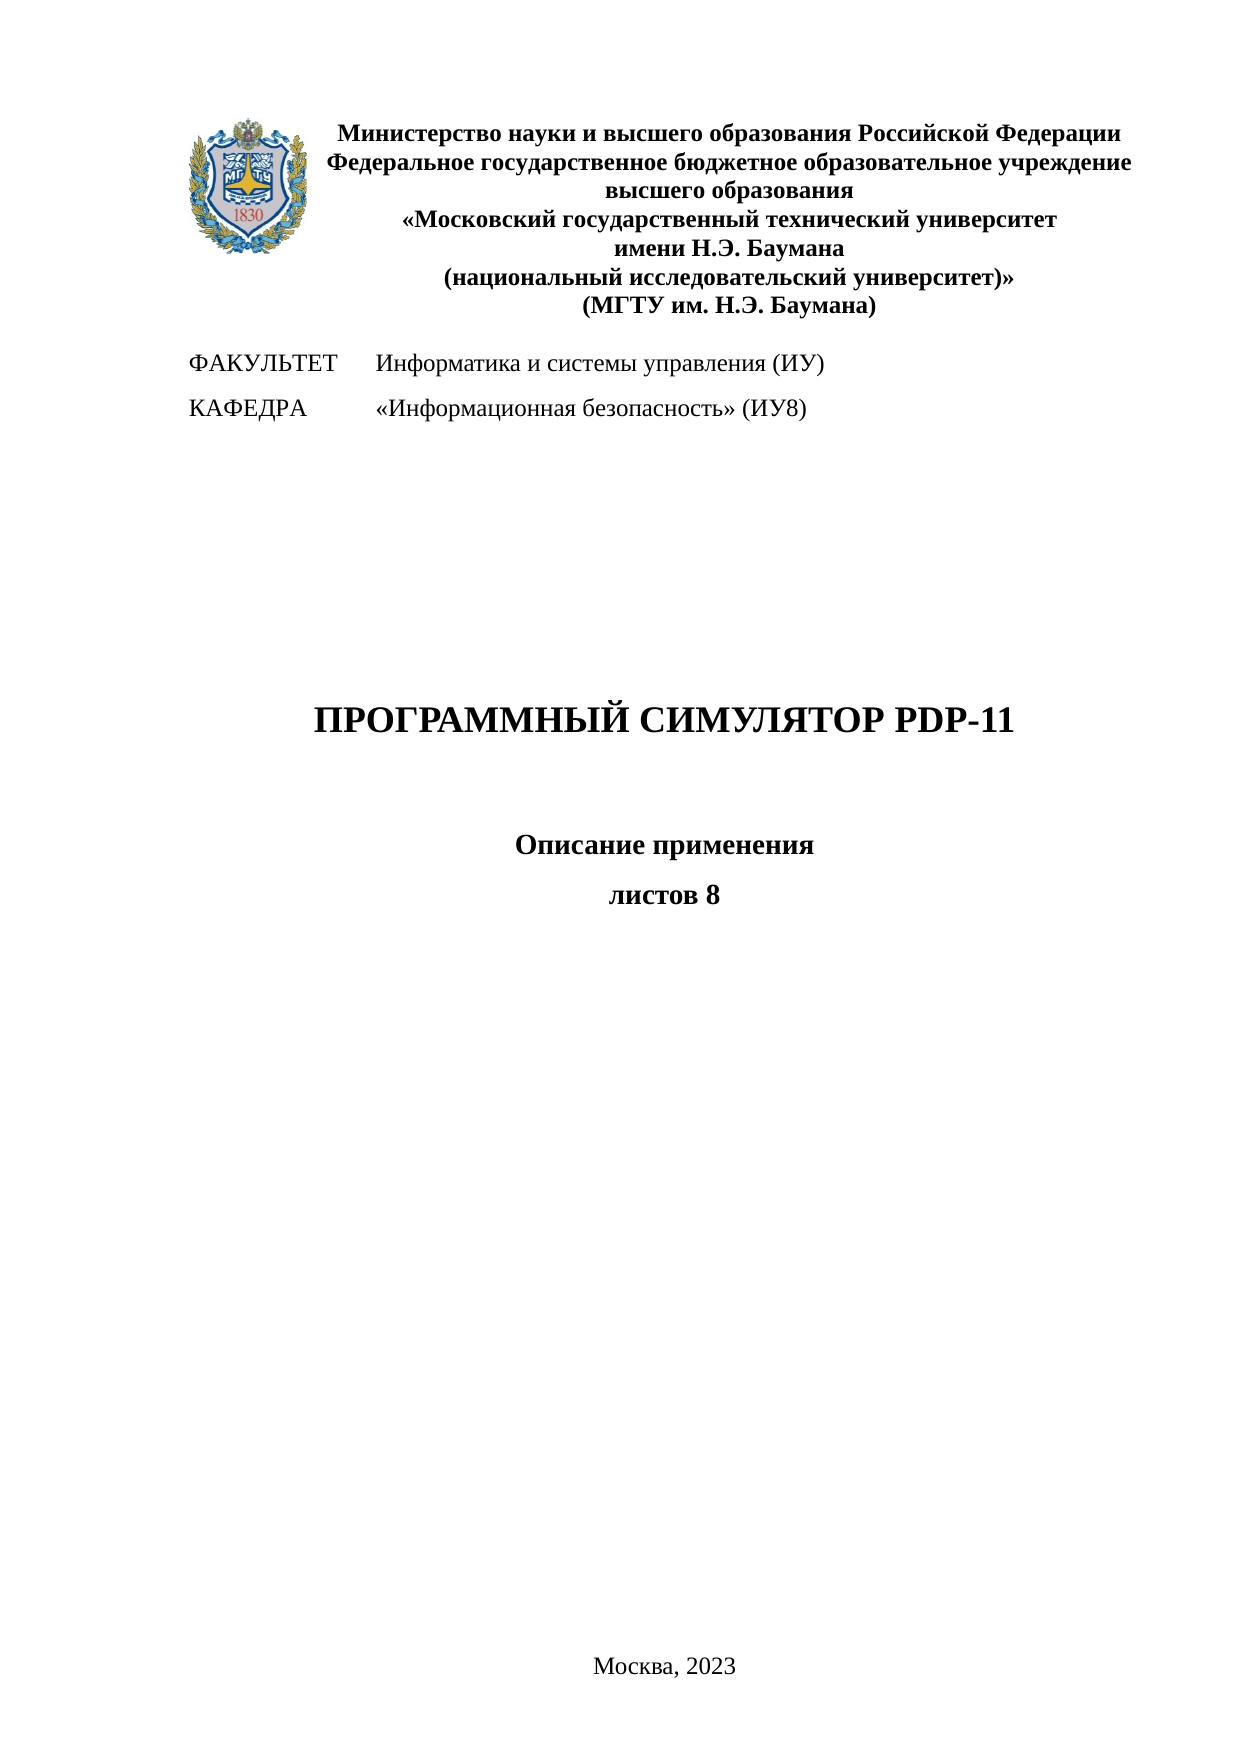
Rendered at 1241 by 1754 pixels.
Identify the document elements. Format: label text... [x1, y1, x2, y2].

table_cell Кафедра [177, 394, 364, 439]
table_cell «Информационная безопасность» (ИУ8) [364, 394, 1152, 439]
table_header Факультет [177, 348, 364, 393]
table_header [177, 118, 307, 319]
table_header Министерство науки и высшего образования Российской Федерации Федеральное государственное бюджетное образовательное учреждение высшего образования «Московский государственный технический университет имени Н.Э. Баумана (национальный исследовательский университет)» (МГТУ им. Н.Э. Баумана) [307, 118, 1152, 319]
table_header Информатика и системы управления (ИУ) [364, 348, 1152, 393]
text Описание применения [177, 827, 1152, 861]
text листов 8 [177, 877, 1152, 911]
picture [188, 118, 307, 254]
text ПРОГРАММНЫЙ СИМУЛЯТОР PDP-11 [177, 698, 1152, 741]
